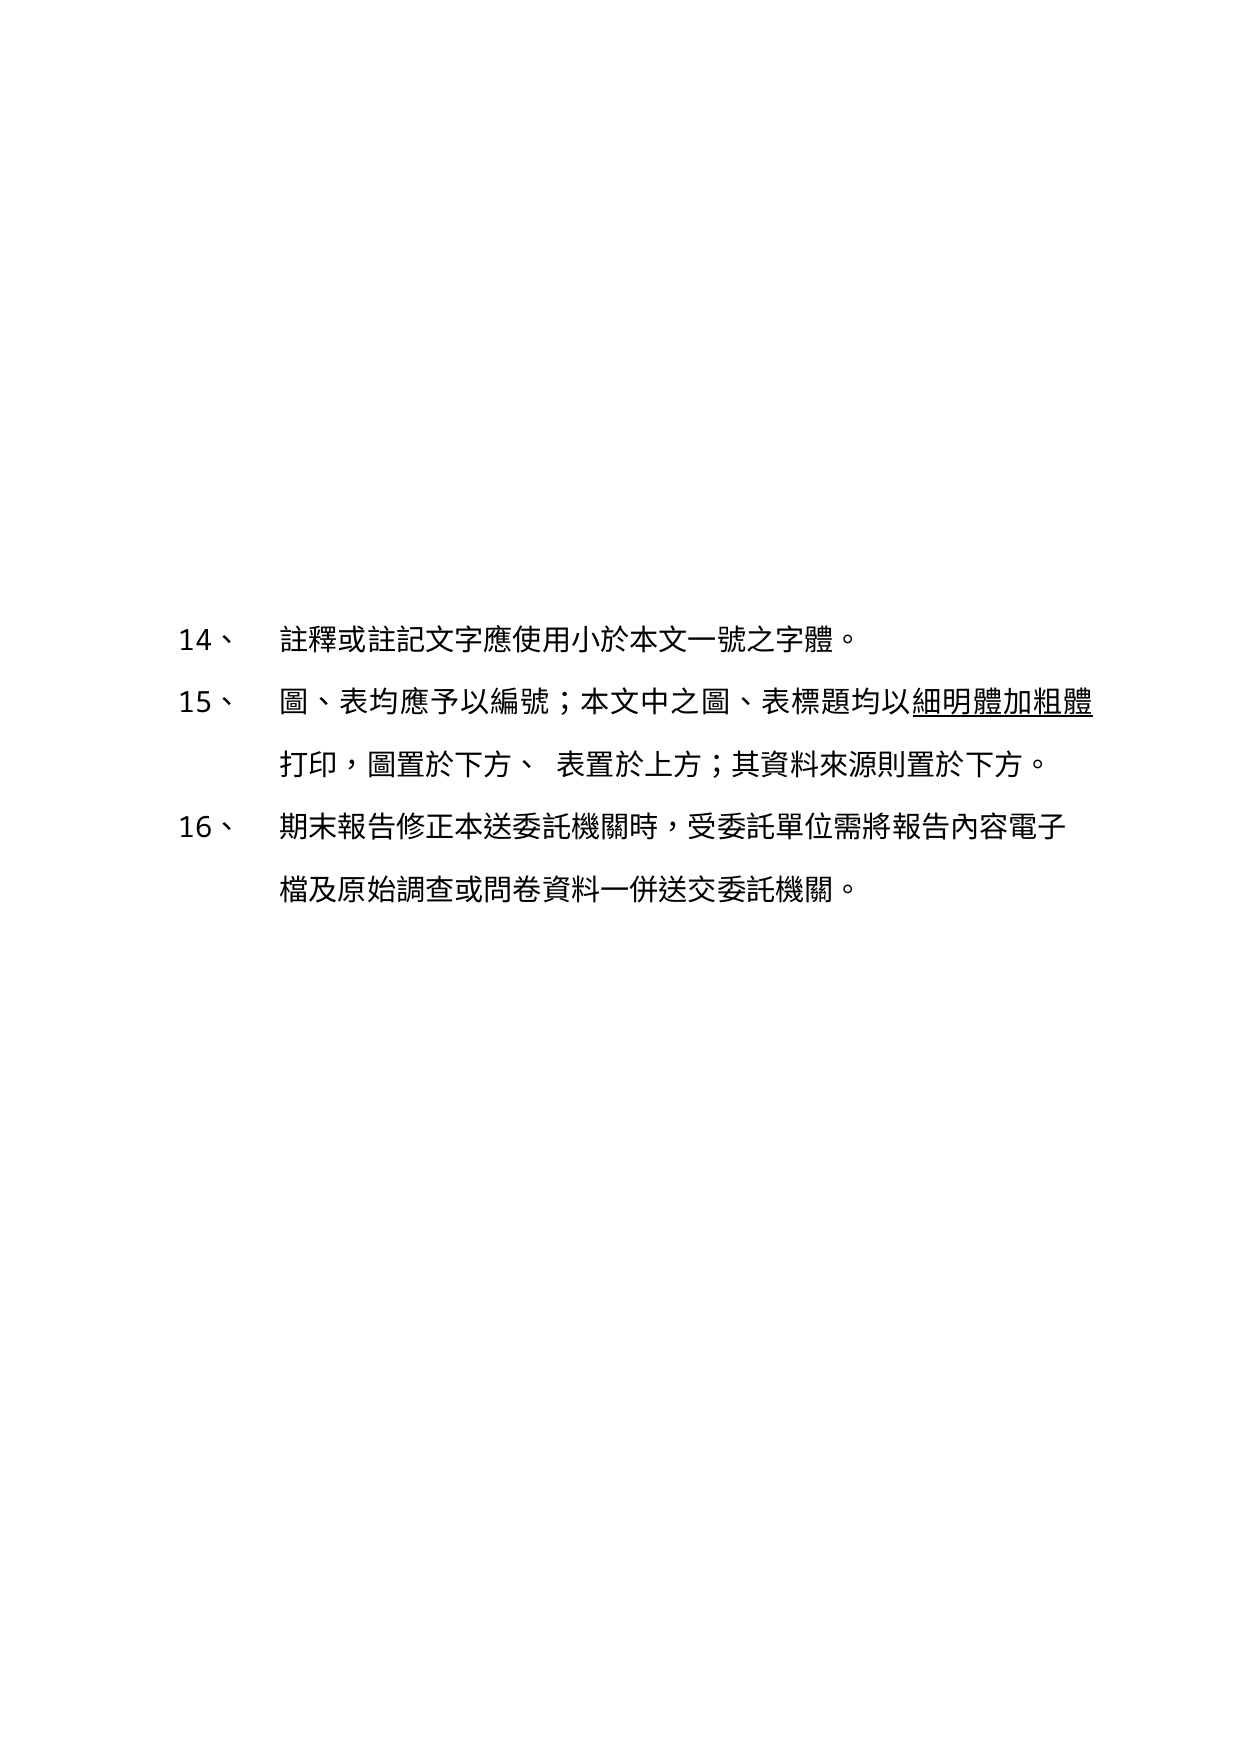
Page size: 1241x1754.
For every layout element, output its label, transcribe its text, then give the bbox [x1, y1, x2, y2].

list 註釋或註記文字應使用小於本文一號之字體。 [177, 596, 1092, 658]
list 圖、表均應予以編號；本文中之圖、表標題均以細明體加粗體打印，圖置於下方、 表置於上方；其資料來源則置於下方。 [177, 658, 1092, 783]
list 期末報告修正本送委託機關時，受委託單位需將報告內容電子檔及原始調查或問卷資料一併送交委託機關。 [177, 783, 1092, 908]
